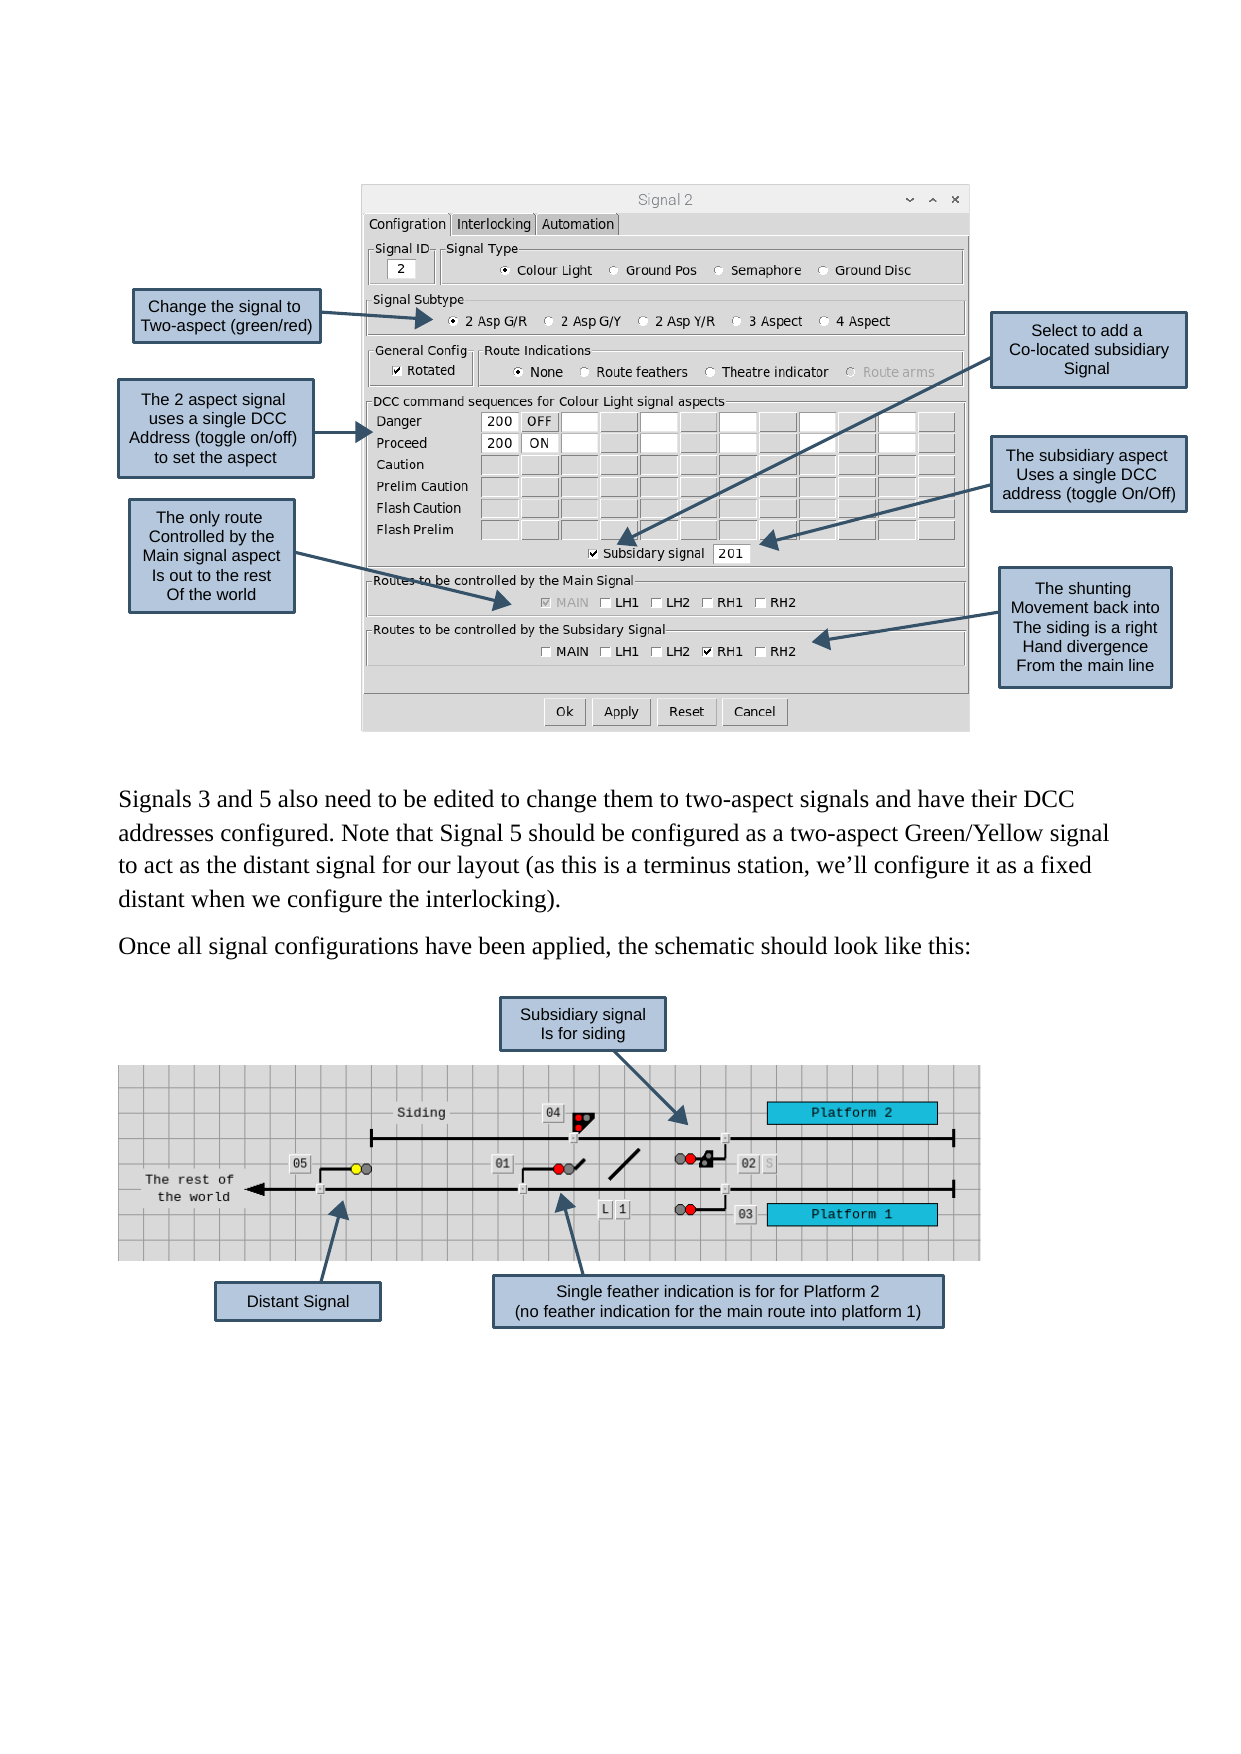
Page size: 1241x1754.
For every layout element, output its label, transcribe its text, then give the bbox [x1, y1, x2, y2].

text Signals 3 and 5 also need to be edited to change them to two-aspect signals and have their DCC addresses configured. Note that Signal 5 should be configured as a two-aspect Green/Yellow signal to act as the distant signal for our layout (as this is a terminus station, we’ll configure it as a fixed distant when we configure the interlocking). [118, 784, 1122, 912]
picture [118, 1065, 981, 1261]
text Once all signal configurations have been applied, the schematic should look like this: [118, 931, 1122, 960]
picture [361, 184, 970, 732]
